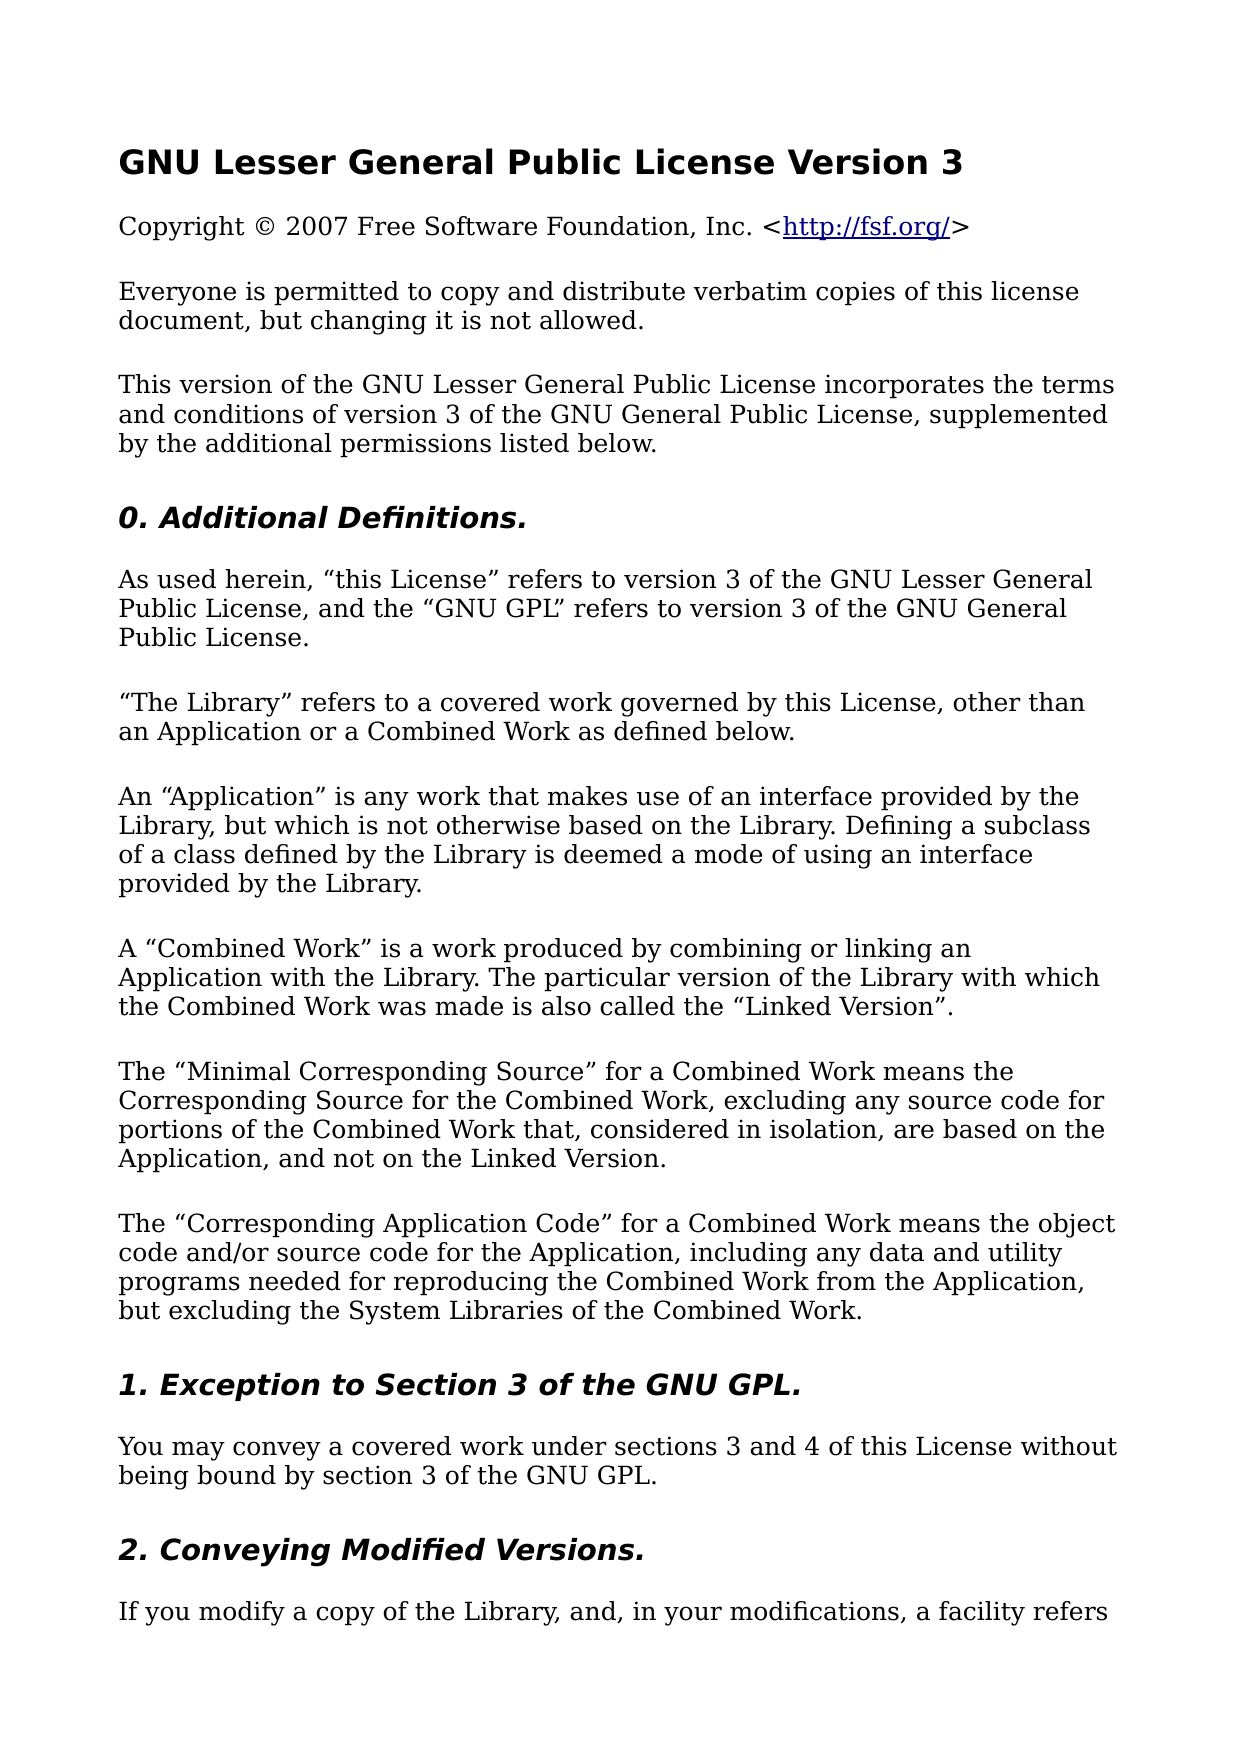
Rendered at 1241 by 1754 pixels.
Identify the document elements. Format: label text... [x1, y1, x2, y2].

text The “Corresponding Application Code” for a Combined Work means the object code and/or source code for the Application, including any data and utility programs needed for reproducing the Combined Work from the Application, but excluding the System Libraries of the Combined Work. [118, 1209, 1122, 1326]
text If you modify a copy of the Library, and, in your modifications, a facility refers [118, 1598, 1122, 1627]
text You may convey a covered work under sections 3 and 4 of this License without being bound by section 3 of the GNU GPL. [118, 1432, 1122, 1491]
text A “Combined Work” is a work produced by combining or linking an Application with the Library. The particular version of the Library with which the Combined Work was made is also called the “Linked Version”. [118, 934, 1122, 1021]
text “The Library” refers to a covered work governed by this License, other than an Application or a Combined Work as defined below. [118, 688, 1122, 746]
text As used herein, “this License” refers to version 3 of the GNU Lesser General Public License, and the “GNU GPL” refers to version 3 of the GNU General Public License. [118, 565, 1122, 653]
text An “Application” is any work that makes use of an interface provided by the Library, but which is not otherwise based on the Library. Defining a subclass of a class defined by the Library is deemed a mode of using an interface provided by the Library. [118, 782, 1122, 898]
text Copyright © 2007 Free Software Foundation, Inc. <http://fsf.org/> [118, 212, 1122, 242]
text The “Minimal Corresponding Source” for a Combined Work means the Corresponding Source for the Combined Work, excluding any source code for portions of the Combined Work that, considered in isolation, are based on the Application, and not on the Linked Version. [118, 1057, 1122, 1173]
subtitle 2. Conveying Modified Versions. [118, 1533, 1122, 1567]
text This version of the GNU Lesser General Public License incorporates the terms and conditions of version 3 of the GNU General Public License, supplemented by the additional permissions listed below. [118, 371, 1122, 458]
subtitle GNU Lesser General Public License Version 3 [118, 143, 1122, 182]
subtitle 1. Exception to Section 3 of the GNU GPL. [118, 1368, 1122, 1402]
text Everyone is permitted to copy and distribute verbatim copies of this license document, but changing it is not allowed. [118, 277, 1122, 335]
subtitle 0. Additional Definitions. [118, 501, 1122, 535]
